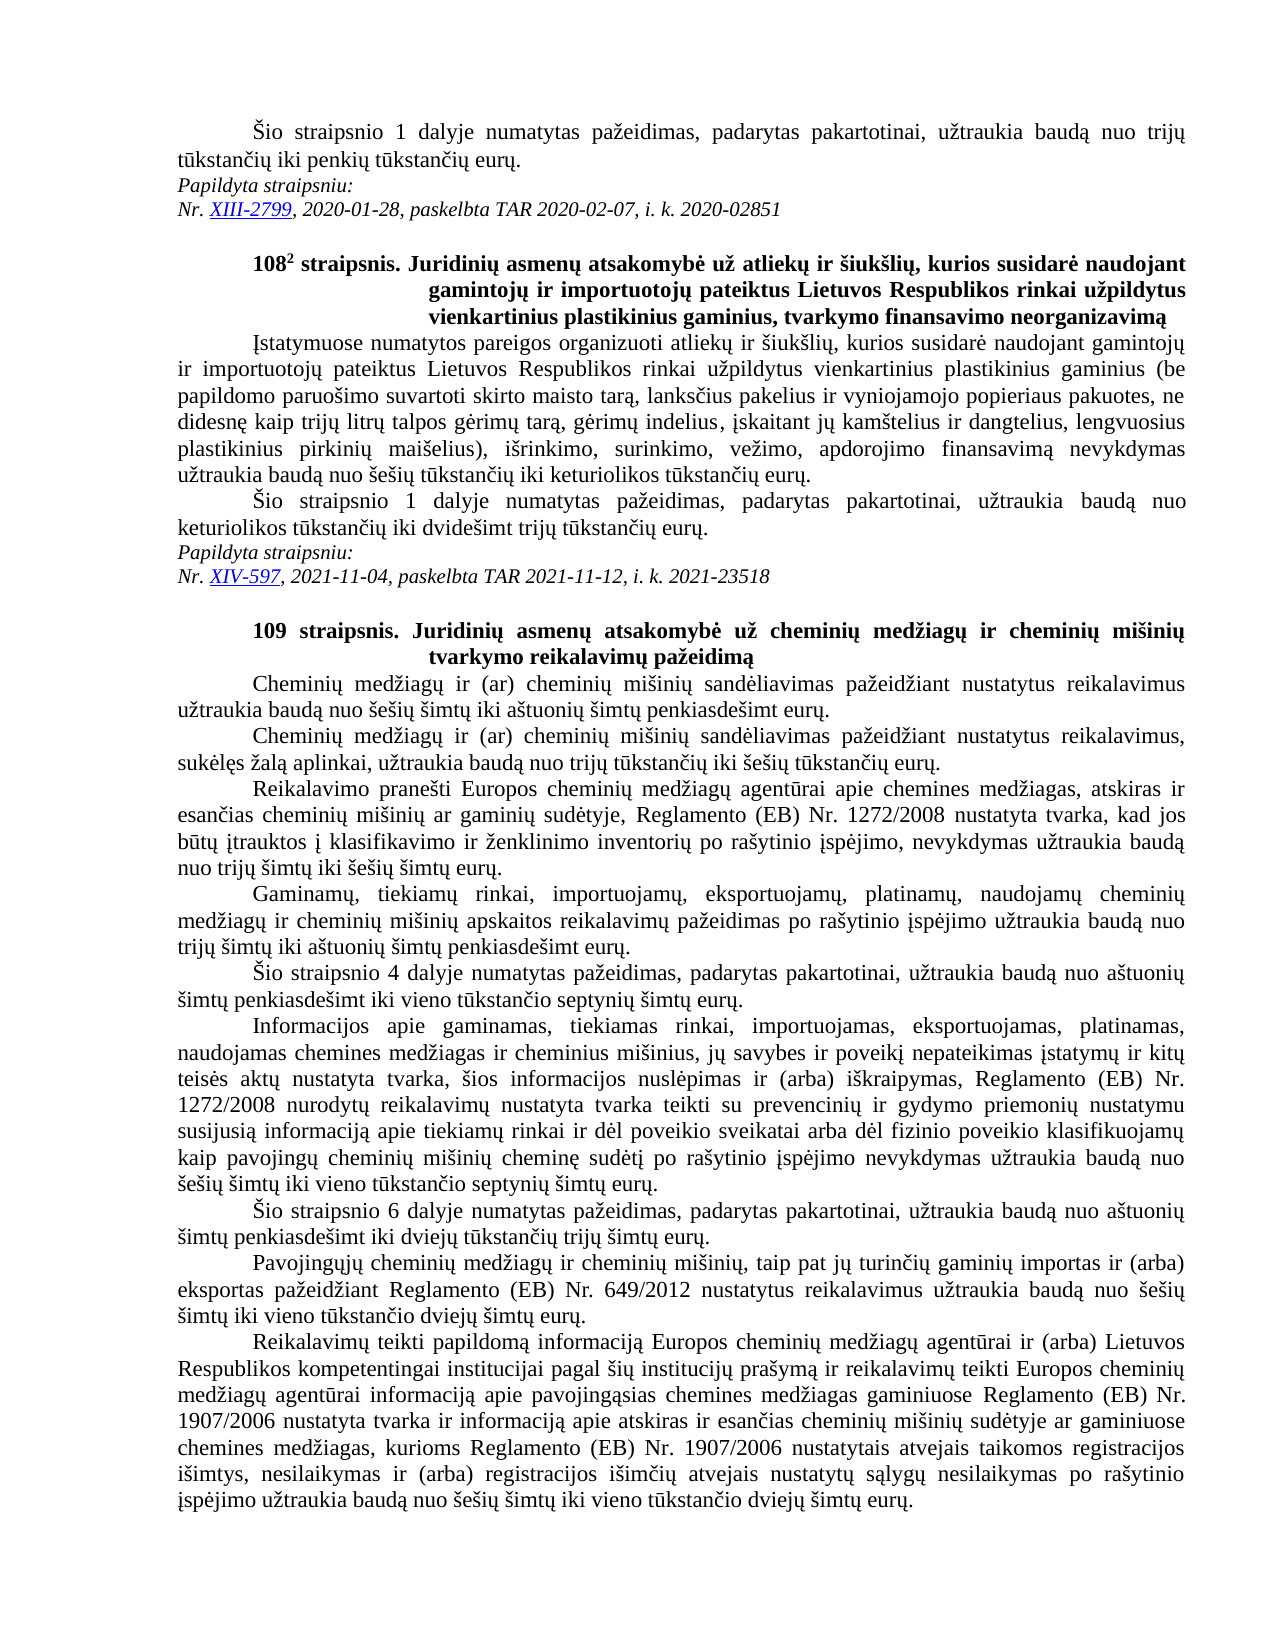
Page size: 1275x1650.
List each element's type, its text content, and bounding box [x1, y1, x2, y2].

text Informacijos apie gaminamas, tiekiamas rinkai, importuojamas, eksportuojamas, platinamas, naudojamas chemines medžiagas ir cheminius mišinius, jų savybes ir poveikį nepateikimas įstatymų ir kitų teisės aktų nustatyta tvarka, šios informacijos nuslėpimas ir (arba) iškraipymas, Reglamento (EB) Nr. 1272/2008 nurodytų reikalavimų nustatyta tvarka teikti su prevencinių ir gydymo priemonių nustatymu susijusią informaciją apie tiekiamų rinkai ir dėl poveikio sveikatai arba dėl fizinio poveikio klasifikuojamų kaip pavojingų cheminių mišinių cheminę sudėtį po rašytinio įspėjimo nevykdymas užtraukia baudą nuo šešių šimtų iki vieno tūkstančio septynių šimtų eurų. [177, 1012, 1186, 1197]
text Papildyta straipsniu: [177, 540, 1186, 564]
text Šio straipsnio 6 dalyje numatytas pažeidimas, padarytas pakartotinai, užtraukia baudą nuo aštuonių šimtų penkiasdešimt iki dviejų tūkstančių trijų šimtų eurų. [177, 1197, 1186, 1249]
text Gaminamų, tiekiamų rinkai, importuojamų, eksportuojamų, platinamų, naudojamų cheminių medžiagų ir cheminių mišinių apskaitos reikalavimų pažeidimas po rašytinio įspėjimo užtraukia baudą nuo trijų šimtų iki aštuonių šimtų penkiasdešimt eurų. [177, 880, 1186, 959]
text Šio straipsnio 4 dalyje numatytas pažeidimas, padarytas pakartotinai, užtraukia baudą nuo aštuonių šimtų penkiasdešimt iki vieno tūkstančio septynių šimtų eurų. [177, 959, 1186, 1012]
text Reikalavimų teikti papildomą informaciją Europos cheminių medžiagų agentūrai ir (arba) Lietuvos Respublikos kompetentingai institucijai pagal šių institucijų prašymą ir reikalavimų teikti Europos cheminių medžiagų agentūrai informaciją apie pavojingąsias chemines medžiagas gaminiuose Reglamento (EB) Nr. 1907/2006 nustatyta tvarka ir informaciją apie atskiras ir esančias cheminių mišinių sudėtyje ar gaminiuose chemines medžiagas, kurioms Reglamento (EB) Nr. 1907/2006 nustatytais atvejais taikomos registracijos išimtys, nesilaikymas ir (arba) registracijos išimčių atvejais nustatytų sąlygų nesilaikymas po rašytinio įspėjimo užtraukia baudą nuo šešių šimtų iki vieno tūkstančio dviejų šimtų eurų. [177, 1328, 1186, 1513]
text Reikalavimo pranešti Europos cheminių medžiagų agentūrai apie chemines medžiagas, atskiras ir esančias cheminių mišinių ar gaminių sudėtyje, Reglamento (EB) Nr. 1272/2008 nustatyta tvarka, kad jos būtų įtrauktos į klasifikavimo ir ženklinimo inventorių po rašytinio įspėjimo, nevykdymas užtraukia baudą nuo trijų šimtų iki šešių šimtų eurų. [177, 775, 1186, 880]
text 1082 straipsnis. Juridinių asmenų atsakomybė už atliekų ir šiukšlių, kurios susidarė naudojant gamintojų ir importuotojų pateiktus Lietuvos Respublikos rinkai užpildytus vienkartinius plastikinius gaminius, tvarkymo finansavimo neorganizavimą [252, 250, 1186, 329]
text Šio straipsnio 1 dalyje numatytas pažeidimas, padarytas pakartotinai, užtraukia baudą nuo trijų tūkstančių iki penkių tūkstančių eurų. [177, 118, 1186, 173]
text Cheminių medžiagų ir (ar) cheminių mišinių sandėliavimas pažeidžiant nustatytus reikalavimus užtraukia baudą nuo šešių šimtų iki aštuonių šimtų penkiasdešimt eurų. [177, 669, 1186, 722]
text Cheminių medžiagų ir (ar) cheminių mišinių sandėliavimas pažeidžiant nustatytus reikalavimus, sukėlęs žalą aplinkai, užtraukia baudą nuo trijų tūkstančių iki šešių tūkstančių eurų. [177, 722, 1186, 775]
text Nr. XIV-597, 2021-11-04, paskelbta TAR 2021-11-12, i. k. 2021-23518 [177, 564, 1186, 588]
text 109 straipsnis. Juridinių asmenų atsakomybė už cheminių medžiagų ir cheminių mišinių tvarkymo reikalavimų pažeidimą [252, 617, 1186, 669]
text Šio straipsnio 1 dalyje numatytas pažeidimas, padarytas pakartotinai, užtraukia baudą nuo keturiolikos tūkstančių iki dvidešimt trijų tūkstančių eurų. [177, 487, 1186, 540]
text Pavojingųjų cheminių medžiagų ir cheminių mišinių, taip pat jų turinčių gaminių importas ir (arba) eksportas pažeidžiant Reglamento (EB) Nr. 649/2012 nustatytus reikalavimus užtraukia baudą nuo šešių šimtų iki vieno tūkstančio dviejų šimtų eurų. [177, 1249, 1186, 1328]
text Papildyta straipsniu: [177, 173, 1186, 197]
text Įstatymuose numatytos pareigos organizuoti atliekų ir šiukšlių, kurios susidarė naudojant gamintojų ir importuotojų pateiktus Lietuvos Respublikos rinkai užpildytus vienkartinius plastikinius gaminius (be papildomo paruošimo suvartoti skirto maisto tarą, lanksčius pakelius ir vyniojamojo popieriaus pakuotes, ne didesnę kaip trijų litrų talpos gėrimų tarą, gėrimų indelius, įskaitant jų kamštelius ir dangtelius, lengvuosius plastikinius pirkinių maišelius), išrinkimo, surinkimo, vežimo, apdorojimo finansavimą nevykdymas užtraukia baudą nuo šešių tūkstančių iki keturiolikos tūkstančių eurų. [177, 329, 1186, 487]
text Nr. XIII-2799, 2020-01-28, paskelbta TAR 2020-02-07, i. k. 2020-02851 [177, 197, 1186, 221]
